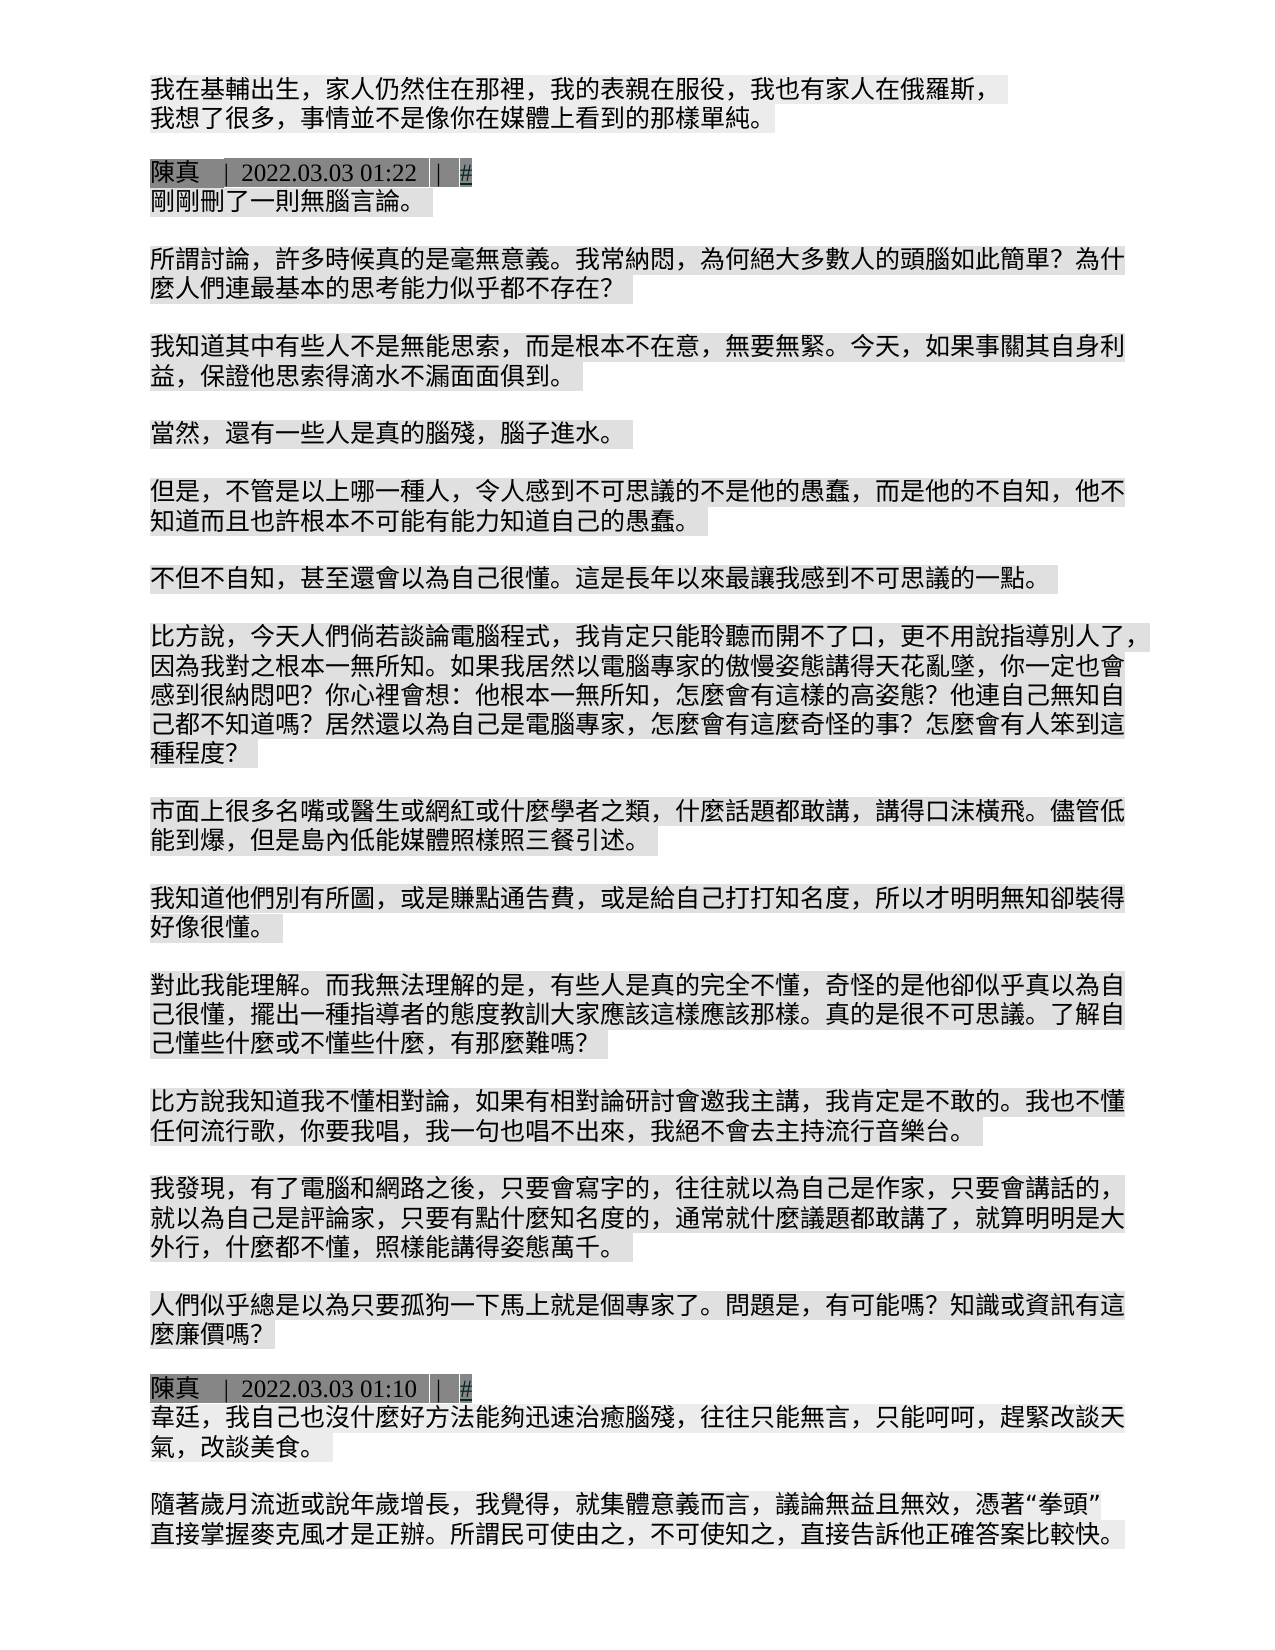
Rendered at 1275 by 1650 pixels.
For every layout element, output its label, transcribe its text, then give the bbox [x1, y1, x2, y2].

text 陳真 | 2022.03.03 01:10 | # [150, 1374, 1125, 1403]
text 我在基輔出生，家人仍然住在那裡，我的表親在服役，我也有家人在俄羅斯， 我想了很多，事情並不是像你在媒體上看到的那樣單純。 [150, 75, 1125, 133]
text 剛剛刪了一則無腦言論。 所謂討論，許多時候真的是毫無意義。我常納悶，為何絕大多數人的頭腦如此簡單？為什麼人們連最基本的思考能力似乎都不存在？ 我知道其中有些人不是無能思索，而是根本不在意，無要無緊。今天，如果事關其自身利益，保證他思索得滴水不漏面面俱到。 當然，還有一些人是真的腦殘，腦子進水。 但是，不管是以上哪一種人，令人感到不可思議的不是他的愚蠢，而是他的不自知，他不知道而且也許根本不可能有能力知道自己的愚蠢。 不但不自知，甚至還會以為自己很懂。這是長年以來最讓我感到不可思議的一點。 比方說，今天人們倘若談論電腦程式，我肯定只能聆聽而開不了口，更不用說指導別人了，因為我對之根本一無所知。如果我居然以電腦專家的傲慢姿態講得天花亂墜，你一定也會感到很納悶吧？你心裡會想：他根本一無所知，怎麼會有這樣的高姿態？他連自己無知自己都不知道嗎？居然還以為自己是電腦專家，怎麼會有這麼奇怪的事？怎麼會有人笨到這種程度？ 市面上很多名嘴或醫生或網紅或什麼學者之類，什麼話題都敢講，講得口沫橫飛。儘管低能到爆，但是島內低能媒體照樣照三餐引述。 我知道他們別有所圖，或是賺點通告費，或是給自己打打知名度，所以才明明無知卻裝得好像很懂。 對此我能理解。而我無法理解的是，有些人是真的完全不懂，奇怪的是他卻似乎真以為自己很懂，擺出一種指導者的態度教訓大家應該這樣應該那樣。真的是很不可思議。了解自己懂些什麼或不懂些什麼，有那麼難嗎？ 比方說我知道我不懂相對論，如果有相對論研討會邀我主講，我肯定是不敢的。我也不懂任何流行歌，你要我唱，我一句也唱不出來，我絕不會去主持流行音樂台。 我發現，有了電腦和網路之後，只要會寫字的，往往就以為自己是作家，只要會講話的，就以為自己是評論家，只要有點什麼知名度的，通常就什麼議題都敢講了，就算明明是大外行，什麼都不懂，照樣能講得姿態萬千。 人們似乎總是以為只要孤狗一下馬上就是個專家了。問題是，有可能嗎？知識或資訊有這麼廉價嗎？ [150, 188, 1125, 1349]
text 韋廷，我自己也沒什麼好方法能夠迅速治癒腦殘，往往只能無言，只能呵呵，趕緊改談天氣，改談美食。 隨著歲月流逝或說年歲增長，我覺得，就集體意義而言，議論無益且無效，憑著“拳頭”直接掌握麥克風才是正辦。所謂民可使由之，不可使知之，直接告訴他正確答案比較快。 [150, 1403, 1125, 1549]
text 陳真 | 2022.03.03 01:22 | # [150, 158, 1125, 188]
